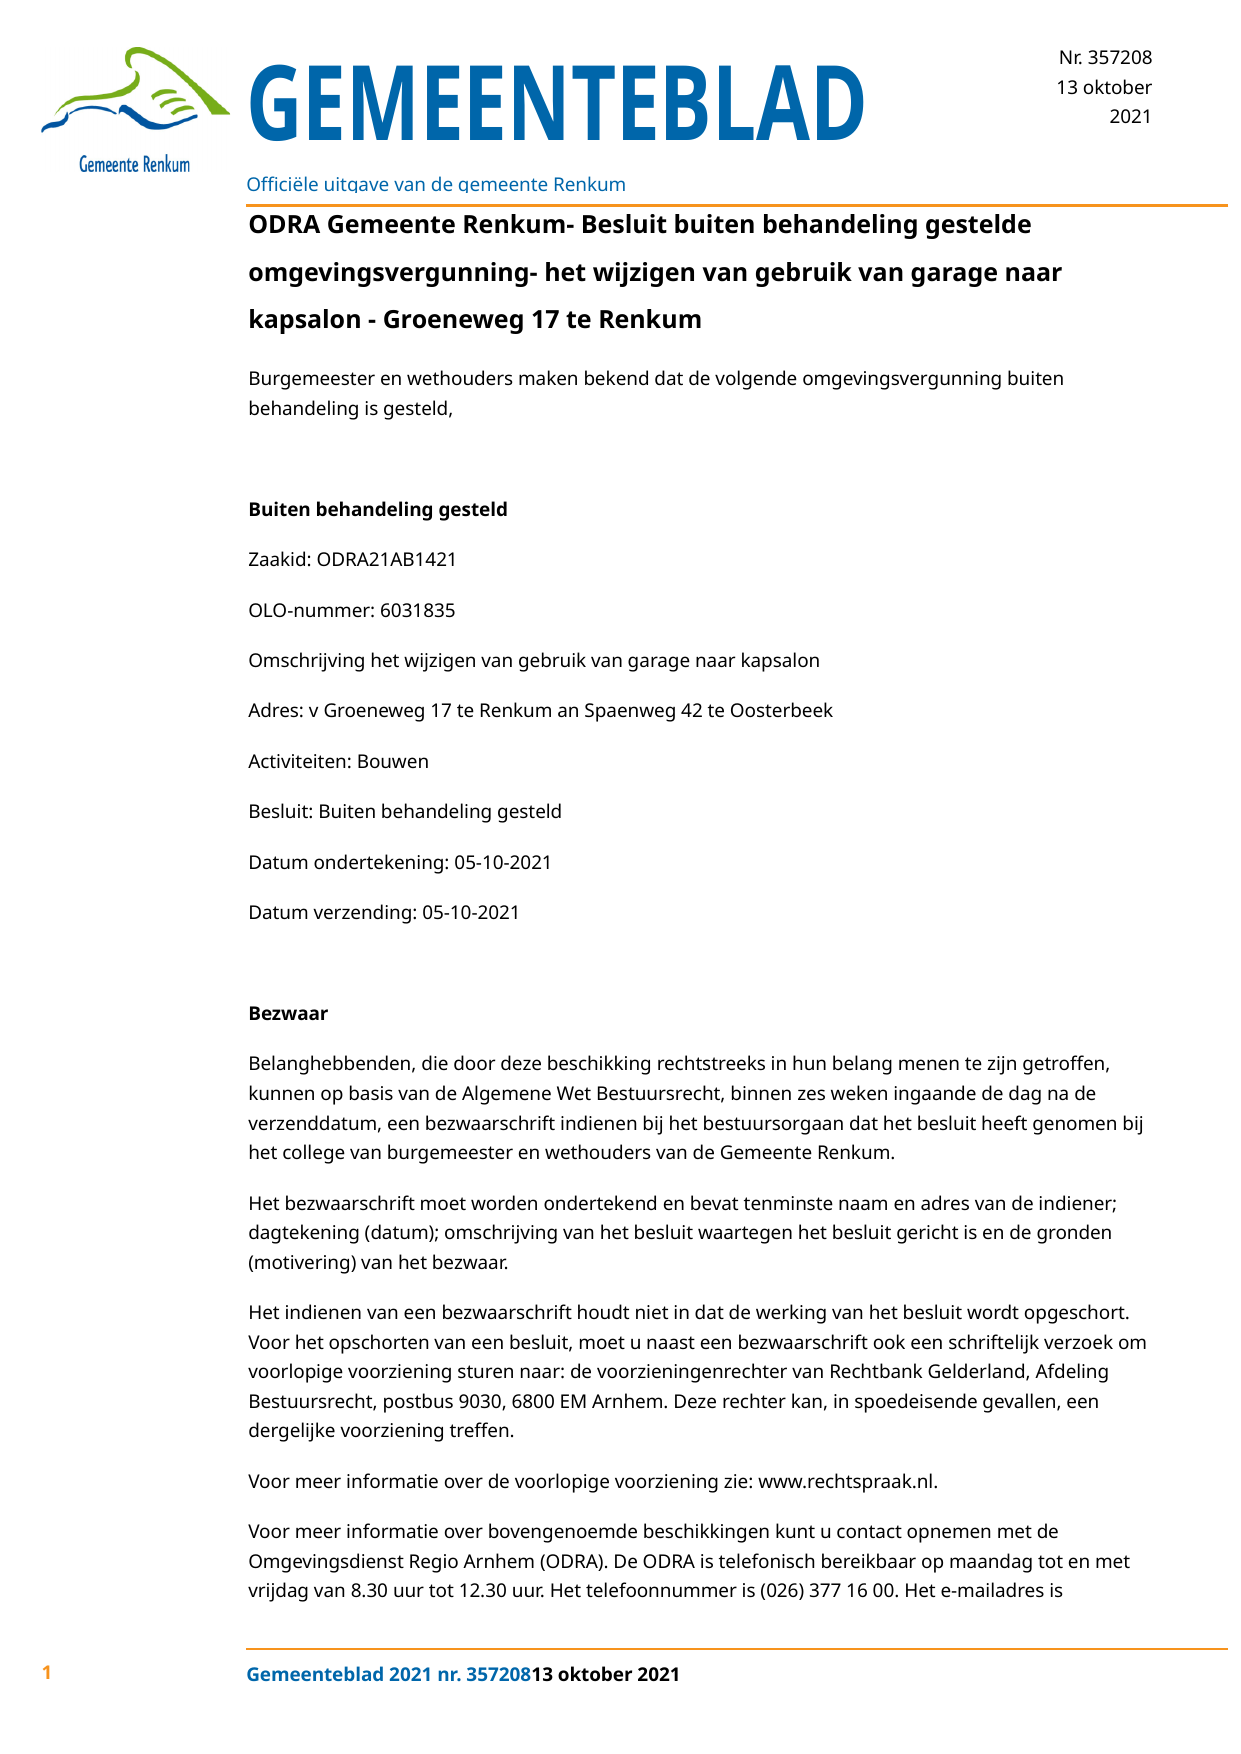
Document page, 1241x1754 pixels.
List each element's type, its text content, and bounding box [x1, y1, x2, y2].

text Datum verzending: 05-10-2021 [248, 899, 1152, 925]
text Voor meer informatie over de voorlopige voorziening zie: www.rechtspraak.nl. [248, 1468, 1152, 1494]
text Voor meer informatie over bovengenoemde beschikkingen kunt u contact opnemen met de Omgevingsdienst Regio Arnhem (ODRA). De ODRA is telefonisch bereikbaar op maandag tot en met vrijdag van 8.30 uur tot 12.30 uur. Het telefoonnummer is (026) 377 16 00. Het e-mailadres is [248, 1518, 1152, 1603]
text Het bezwaarschrift moet worden ondertekend en bevat tenminste naam en adres van de indiener; dagtekening (datum); omschrijving van het besluit waartegen het besluit gericht is en de gronden (motivering) van het bezwaar. [248, 1190, 1152, 1274]
text Burgemeester en wethouders maken bekend dat de volgende omgevingsvergunning buiten behandeling is gesteld, [248, 366, 1152, 421]
text Adres: v Groeneweg 17 te Renkum an Spaenweg 42 te Oosterbeek [248, 698, 1152, 723]
text Zaakid: ODRA21AB1421 [248, 546, 1152, 572]
text Bezwaar [248, 1000, 1152, 1026]
text Besluit: Buiten behandeling gesteld [248, 798, 1152, 824]
text Omschrijving het wijzigen van gebruik van garage naar kapsalon [248, 647, 1152, 673]
text Datum ondertekening: 05-10-2021 [248, 849, 1152, 874]
text OLO-nummer: 6031835 [248, 597, 1152, 622]
text Activiteiten: Bouwen [248, 748, 1152, 774]
text Het indienen van een bezwaarschrift houdt niet in dat de werking van het besluit wordt opgeschort. Voor het opschorten van een besluit, moet u naast een bezwaarschrift ook een schriftelijk verzoek om voorlopige voorziening sturen naar: de voorzieningenrechter van Rechtbank Gelderland, Afdeling Bestuursrecht, postbus 9030, 6800 EM Arnhem. Deze rechter kan, in spoedeisende gevallen, een dergelijke voorziening treffen. [248, 1299, 1152, 1443]
text Belanghebbenden, die door deze beschikking rechtstreeks in hun belang menen te zijn getroffen, kunnen op basis van de Algemene Wet Bestuursrecht, binnen zes weken ingaande de dag na de verzenddatum, een bezwaarschrift indienen bij het bestuursorgaan dat het besluit heeft genomen bij het college van burgemeester en wethouders van de Gemeente Renkum. [248, 1051, 1152, 1165]
text Buiten behandeling gesteld [248, 496, 1152, 522]
picture [41, 47, 231, 172]
text ODRA Gemeente Renkum- Besluit buiten behandeling gestelde omgevingsvergunning- het wijzigen van gebruik van garage naar kapsalon - Groeneweg 17 te Renkum [248, 207, 1152, 336]
